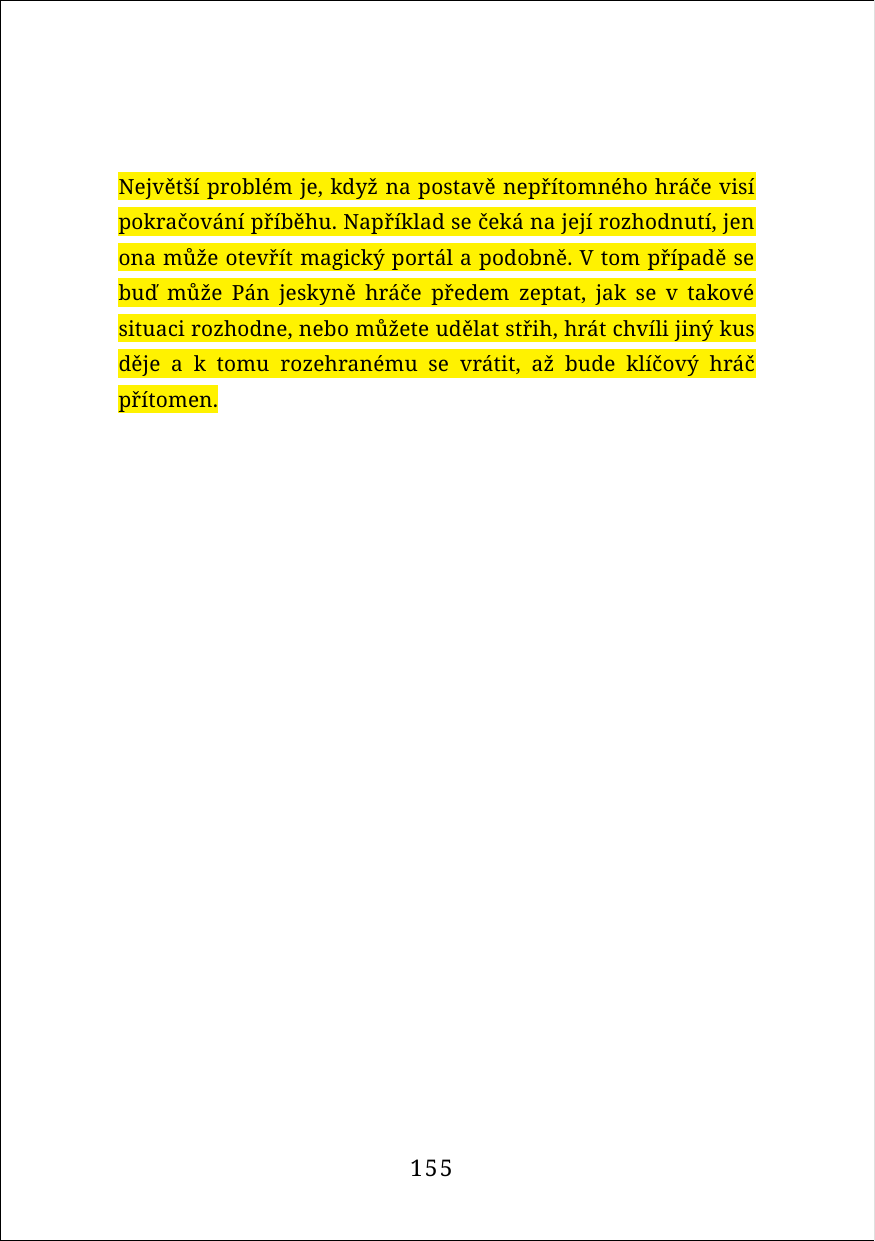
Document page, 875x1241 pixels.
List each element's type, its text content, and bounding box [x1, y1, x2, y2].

text Největší problém je, když na postavě nepřítomného hráče visí pokračování příběhu. Například se čeká na její rozhodnutí, jen ona může otevřít magický portál a podobně. V tom případě se buď může Pán jeskyně hráče předem zeptat, jak se v takové situaci rozhodne, nebo můžete udělat střih, hrát chvíli jiný kus děje a k tomu rozehranému se vrátit, až bude klíčový hráč přítomen. [118, 172, 756, 413]
